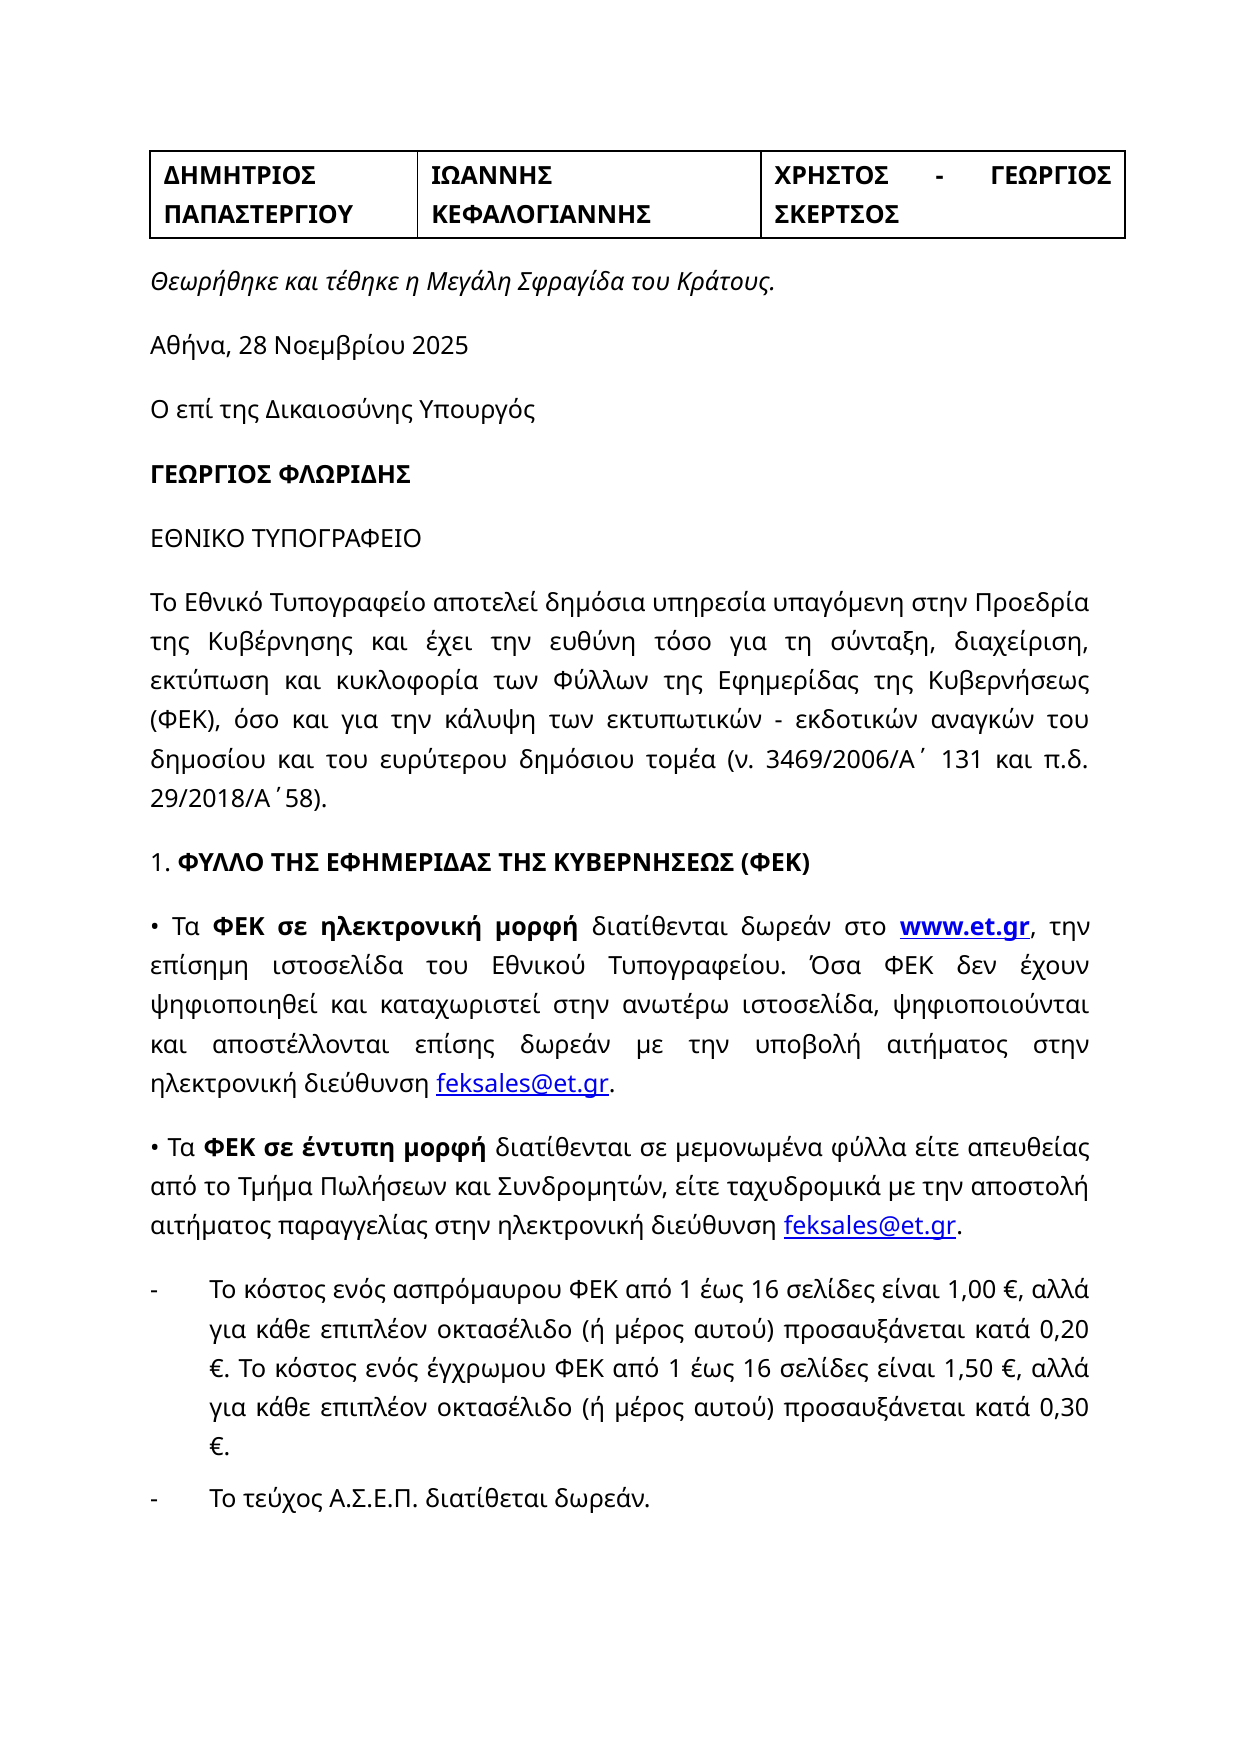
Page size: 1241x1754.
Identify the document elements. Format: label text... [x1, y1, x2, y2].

text Το Εθνικό Τυπογραφείο αποτελεί δημόσια υπηρεσία υπαγόμενη στην Προεδρία της Κυβέρνησης και έχει την ευθύνη τόσο για τη σύνταξη, διαχείριση, εκτύπωση και κυκλοφορία των Φύλλων της Εφημερίδας της Κυβερνήσεως (ΦΕΚ), όσο και για την κάλυψη των εκτυπωτικών - εκδοτικών αναγκών του δημοσίου και του ευρύτερου δημόσιου τομέα (ν. 3469/2006/Α΄ 131 και π.δ. 29/2018/Α΄58). [150, 585, 1090, 814]
table_cell ΙΩΑΝΝΗΣ ΚΕΦΑΛΟΓΙΑΝΝΗΣ [418, 152, 760, 237]
text ΕΘΝΙΚΟ ΤΥΠΟΓΡΑΦΕΙΟ [150, 521, 1090, 554]
table_cell ΧΡΗΣΤΟΣ - ΓΕΩΡΓΙΟΣ ΣΚΕΡΤΣΟΣ [762, 152, 1124, 237]
text 1. ΦΥΛΛΟ ΤΗΣ ΕΦΗΜΕΡΙΔΑΣ ΤΗΣ ΚΥΒΕΡΝΗΣΕΩΣ (ΦΕΚ) [150, 845, 1090, 879]
table_cell ΔΗΜΗΤΡΙΟΣ ΠΑΠΑΣΤΕΡΓΙΟΥ [151, 152, 417, 237]
text Ο επί της Δικαιοσύνης Υπουργός [150, 392, 1090, 426]
text Αθήνα, 28 Νοεμβρίου 2025 [150, 328, 1090, 362]
text • Τα ΦΕΚ σε ηλεκτρονική μορφή διατίθενται δωρεάν στο www.et.gr, την επίσημη ιστοσελίδα του Εθνικού Τυπογραφείου. Όσα ΦΕΚ δεν έχουν ψηφιοποιηθεί και καταχωριστεί στην ανωτέρω ιστοσελίδα, ψηφιοποιούνται και αποστέλλονται επίσης δωρεάν με την υποβολή αιτήματος στην ηλεκτρονική διεύθυνση feksales@et.gr. [150, 909, 1090, 1099]
text • Τα ΦΕΚ σε έντυπη μορφή διατίθενται σε μεμονωμένα φύλλα είτε απευθείας από το Τμήμα Πωλήσεων και Συνδρομητών, είτε ταχυδρομικά με την αποστολή αιτήματος παραγγελίας στην ηλεκτρονική διεύθυνση feksales@et.gr. [150, 1130, 1090, 1242]
list - To τεύχος Α.Σ.Ε.Π. διατίθεται δωρεάν. [150, 1481, 1090, 1514]
list - Το κόστος ενός ασπρόμαυρου ΦΕΚ από 1 έως 16 σελίδες είναι 1,00 €, αλλά για κάθε επιπλέον οκτασέλιδο (ή μέρος αυτού) προσαυξάνεται κατά 0,20 €. Το κόστος ενός έγχρωμου ΦΕΚ από 1 έως 16 σελίδες είναι 1,50 €, αλλά για κάθε επιπλέον οκτασέλιδο (ή μέρος αυτού) προσαυξάνεται κατά 0,30 €. [150, 1272, 1090, 1463]
text ΓΕΩΡΓΙΟΣ ΦΛΩΡΙΔΗΣ [150, 456, 1090, 490]
text Θεωρήθηκε και τέθηκε η Μεγάλη Σφραγίδα του Κράτους. [150, 264, 1090, 298]
